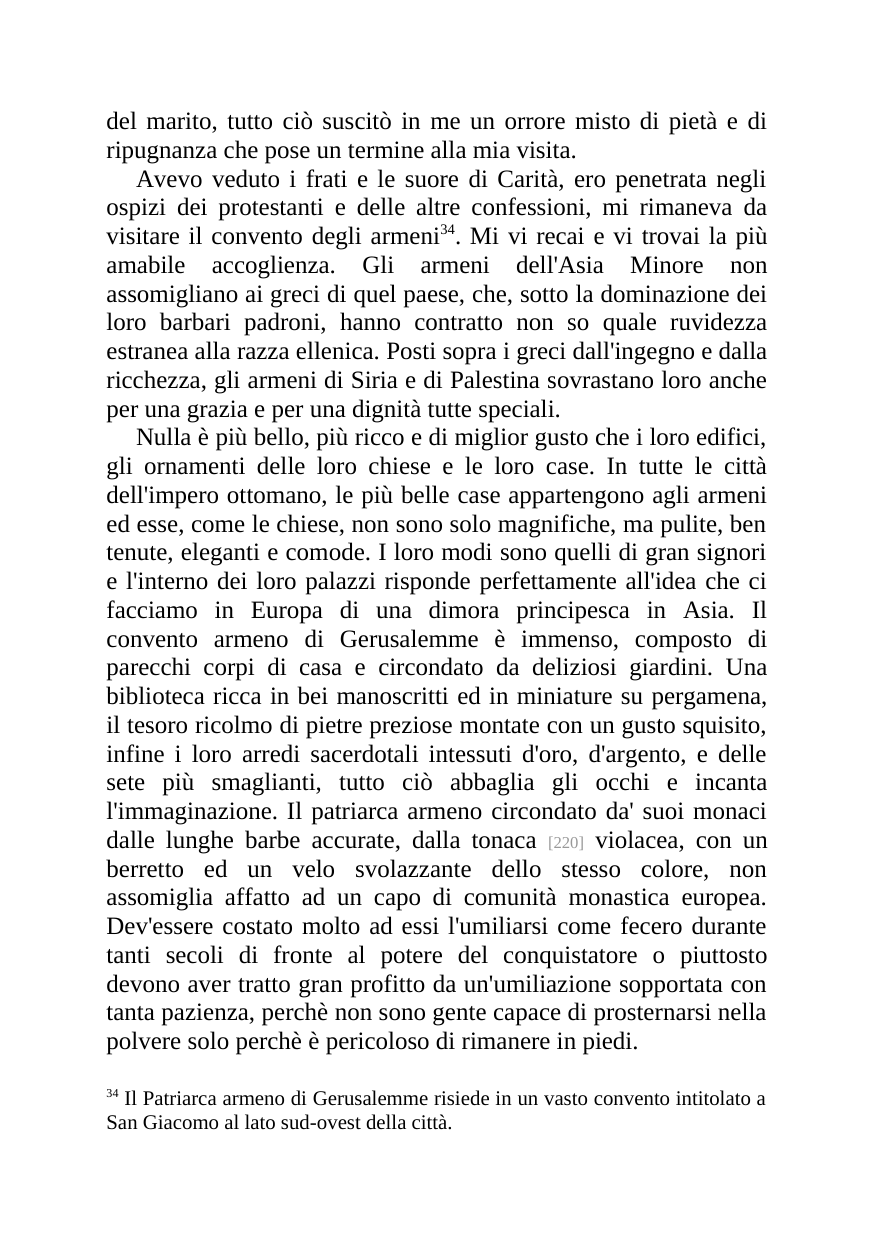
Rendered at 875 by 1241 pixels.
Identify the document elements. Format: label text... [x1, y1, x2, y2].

text Avevo veduto i frati e le suore di Carità, ero penetrata negli ospizi dei protestanti e delle altre confessioni, mi rimaneva da visitare il convento degli armeni. Mi vi recai e vi trovai la più amabile accoglienza. Gli armeni dell'Asia Minore non assomigliano ai greci di quel paese, che, sotto la dominazione dei loro barbari padroni, hanno contratto non so quale ruvidezza estranea alla razza ellenica. Posti sopra i greci dall'ingegno e dalla ricchezza, gli armeni di Siria e di Palestina sovrastano loro anche per una grazia e per una dignità tutte speciali. [106, 164, 768, 422]
text Il Patriarca armeno di Gerusalemme risiede in un vasto convento intitolato a San Giacomo al lato sud-ovest della città. [106, 1086, 768, 1134]
text Nulla è più bello, più ricco e di miglior gusto che i loro edifici, gli ornamenti delle loro chiese e le loro case. In tutte le città dell'impero ottomano, le più belle case appartengono agli armeni ed esse, come le chiese, non sono solo magnifiche, ma pulite, ben tenute, eleganti e comode. I loro modi sono quelli di gran signori e l'interno dei loro palazzi risponde perfettamente all'idea che ci facciamo in Europa di una dimora principesca in Asia. Il convento armeno di Gerusalemme è immenso, composto di parecchi corpi di casa e circondato da deliziosi giardini. Una biblioteca ricca in bei manoscritti ed in miniature su pergamena, il tesoro ricolmo di pietre preziose montate con un gusto squisito, infine i loro arredi sacerdotali intessuti d'oro, d'argento, e delle sete più smaglianti, tutto ciò abbaglia gli occhi e incanta l'immaginazione. Il patriarca armeno circondato da' suoi monaci dalle lunghe barbe accurate, dalla tonaca [220] violacea, con un berretto ed un velo svolazzante dello stesso colore, non assomiglia affatto ad un capo di comunità monastica europea. Dev'essere costato molto ad essi l'umiliarsi come fecero durante tanti secoli di fronte al potere del conquistatore o piuttosto devono aver tratto gran profitto da un'umiliazione sopportata con tanta pazienza, perchè non sono gente capace di prosternarsi nella polvere solo perchè è pericoloso di rimanere in piedi. [106, 422, 768, 1055]
text del marito, tutto ciò suscitò in me un orrore misto di pietà e di ripugnanza che pose un termine alla mia visita. [106, 106, 768, 164]
